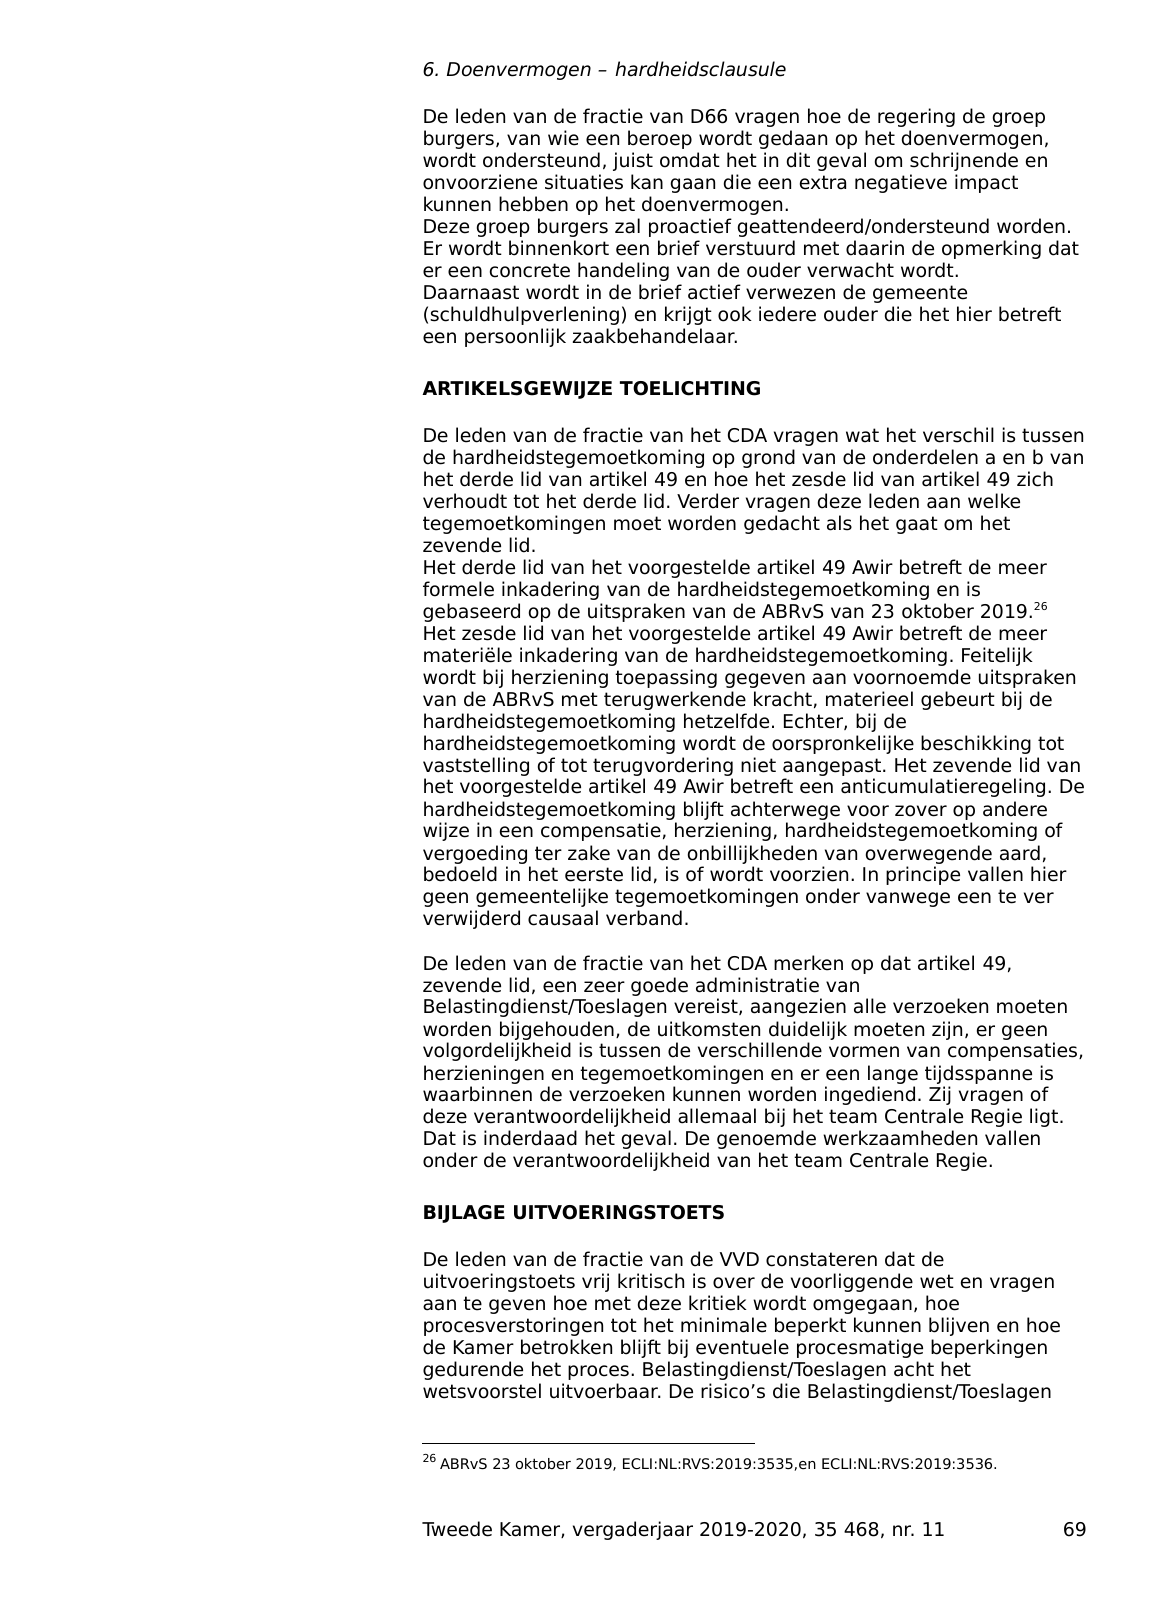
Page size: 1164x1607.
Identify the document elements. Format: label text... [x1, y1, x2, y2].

text Het derde lid van het voorgestelde artikel 49 Awir betreft de meer formele inkadering van de hardheidstegemoetkoming en is gebaseerd op de uitspraken van de ABRvS van 23 oktober 2019. Het zesde lid van het voorgestelde artikel 49 Awir betreft de meer materiële inkadering van de hardheidstegemoetkoming. Feitelijk wordt bij herziening toepassing gegeven aan voornoemde uitspraken van de ABRvS met terugwerkende kracht, materieel gebeurt bij de hardheidstegemoetkoming hetzelfde. Echter, bij de hardheidstegemoetkoming wordt de oorspronkelijke beschikking tot vaststelling of tot terugvordering niet aangepast. Het zevende lid van het voorgestelde artikel 49 Awir betreft een anticumulatieregeling. De hardheidstegemoetkoming blijft achterwege voor zover op andere wijze in een compensatie, herziening, hardheidstegemoetkoming of vergoeding ter zake van de onbillijkheden van overwegende aard, bedoeld in het eerste lid, is of wordt voorzien. In principe vallen hier geen gemeentelijke tegemoetkomingen onder vanwege een te ver verwijderd causaal verband. [422, 557, 1087, 930]
subtitle 6. Doenvermogen – hardheidsclausule [422, 59, 1087, 81]
text ABRvS 23 oktober 2019, ECLI:NL:RVS:2019:3535,en ECLI:NL:RVS:2019:3536. [422, 1452, 1087, 1474]
text De leden van de fractie van D66 vragen hoe de regering de groep burgers, van wie een beroep wordt gedaan op het doenvermogen, wordt ondersteund, juist omdat het in dit geval om schrijnende en onvoorziene situaties kan gaan die een extra negatieve impact kunnen hebben op het doenvermogen. [422, 106, 1087, 216]
text De leden van de fractie van de VVD constateren dat de uitvoeringstoets vrij kritisch is over de voorliggende wet en vragen aan te geven hoe met deze kritiek wordt omgegaan, hoe procesverstoringen tot het minimale beperkt kunnen blijven en hoe de Kamer betrokken blijft bij eventuele procesmatige beperkingen gedurende het proces. Belastingdienst/Toeslagen acht het wetsvoorstel uitvoerbaar. De risico’s die Belastingdienst/Toeslagen [422, 1249, 1087, 1403]
subtitle BIJLAGE UITVOERINGSTOETS [422, 1202, 1087, 1224]
text Dat is inderdaad het geval. De genoemde werkzaamheden vallen onder de verantwoordelijkheid van het team Centrale Regie. [422, 1128, 1087, 1172]
text De leden van de fractie van het CDA merken op dat artikel 49, zevende lid, een zeer goede administratie van Belastingdienst/Toeslagen vereist, aangezien alle verzoeken moeten worden bijgehouden, de uitkomsten duidelijk moeten zijn, er geen volgordelijkheid is tussen de verschillende vormen van compensaties, herzieningen en tegemoetkomingen en er een lange tijdsspanne is waarbinnen de verzoeken kunnen worden ingediend. Zij vragen of deze verantwoordelijkheid allemaal bij het team Centrale Regie ligt. [422, 952, 1087, 1128]
subtitle ARTIKELSGEWIJZE TOELICHTING [422, 378, 1087, 400]
text Daarnaast wordt in de brief actief verwezen de gemeente (schuldhulpverlening) en krijgt ook iedere ouder die het hier betreft een persoonlijk zaakbehandelaar. [422, 282, 1087, 348]
text Deze groep burgers zal proactief geattendeerd/ondersteund worden. Er wordt binnenkort een brief verstuurd met daarin de opmerking dat er een concrete handeling van de ouder verwacht wordt. [422, 216, 1087, 282]
text De leden van de fractie van het CDA vragen wat het verschil is tussen de hardheidstegemoetkoming op grond van de onderdelen a en b van het derde lid van artikel 49 en hoe het zesde lid van artikel 49 zich verhoudt tot het derde lid. Verder vragen deze leden aan welke tegemoetkomingen moet worden gedacht als het gaat om het zevende lid. [422, 425, 1087, 557]
